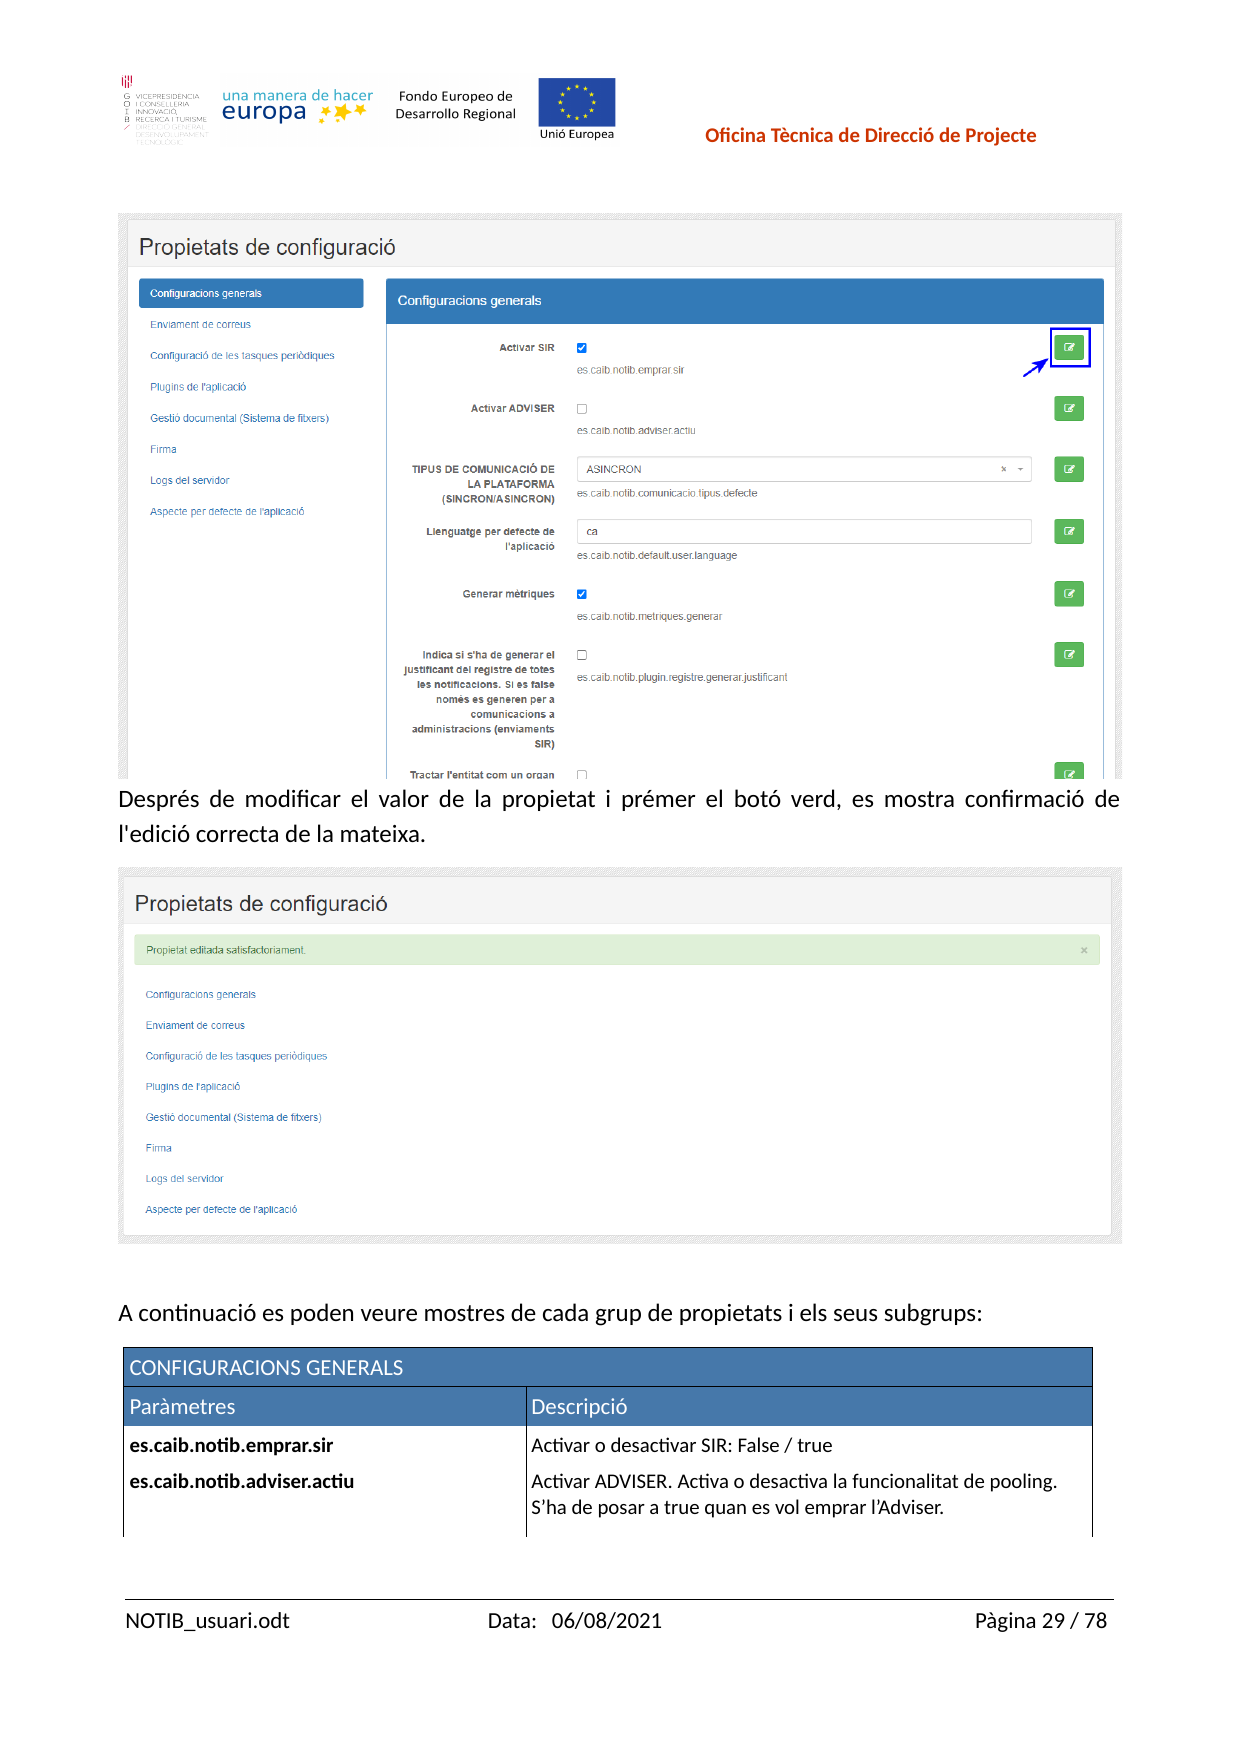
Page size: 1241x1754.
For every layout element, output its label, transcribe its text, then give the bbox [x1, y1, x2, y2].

text Després de modificar el valor de la propietat i prémer el botó verd, es mostra confirmació de l'edició correcta de la mateixa. [118, 779, 1122, 848]
text A continuació es poden veure mostres de cada grup de propietats i els seus subgrups: [118, 1297, 1122, 1328]
table_cell es.caib.notib.adviser.actiu [124, 1463, 526, 1537]
picture [118, 213, 1123, 779]
picture [118, 73, 213, 147]
table_cell Descripció [527, 1387, 1092, 1426]
table_cell Paràmetres [124, 1387, 526, 1426]
table_cell Activar o desactivar SIR: False / true [527, 1426, 1092, 1463]
table_cell es.caib.notib.emprar.sir [124, 1426, 526, 1463]
picture [219, 73, 621, 147]
table_cell Activar ADVISER. Activa o desactiva la funcionalitat de pooling. S’ha de posar a true quan es vol emprar l’Adviser. [527, 1463, 1092, 1537]
table_header CONFIGURACIONS GENERALS [124, 1348, 1092, 1386]
picture [118, 867, 1123, 1244]
